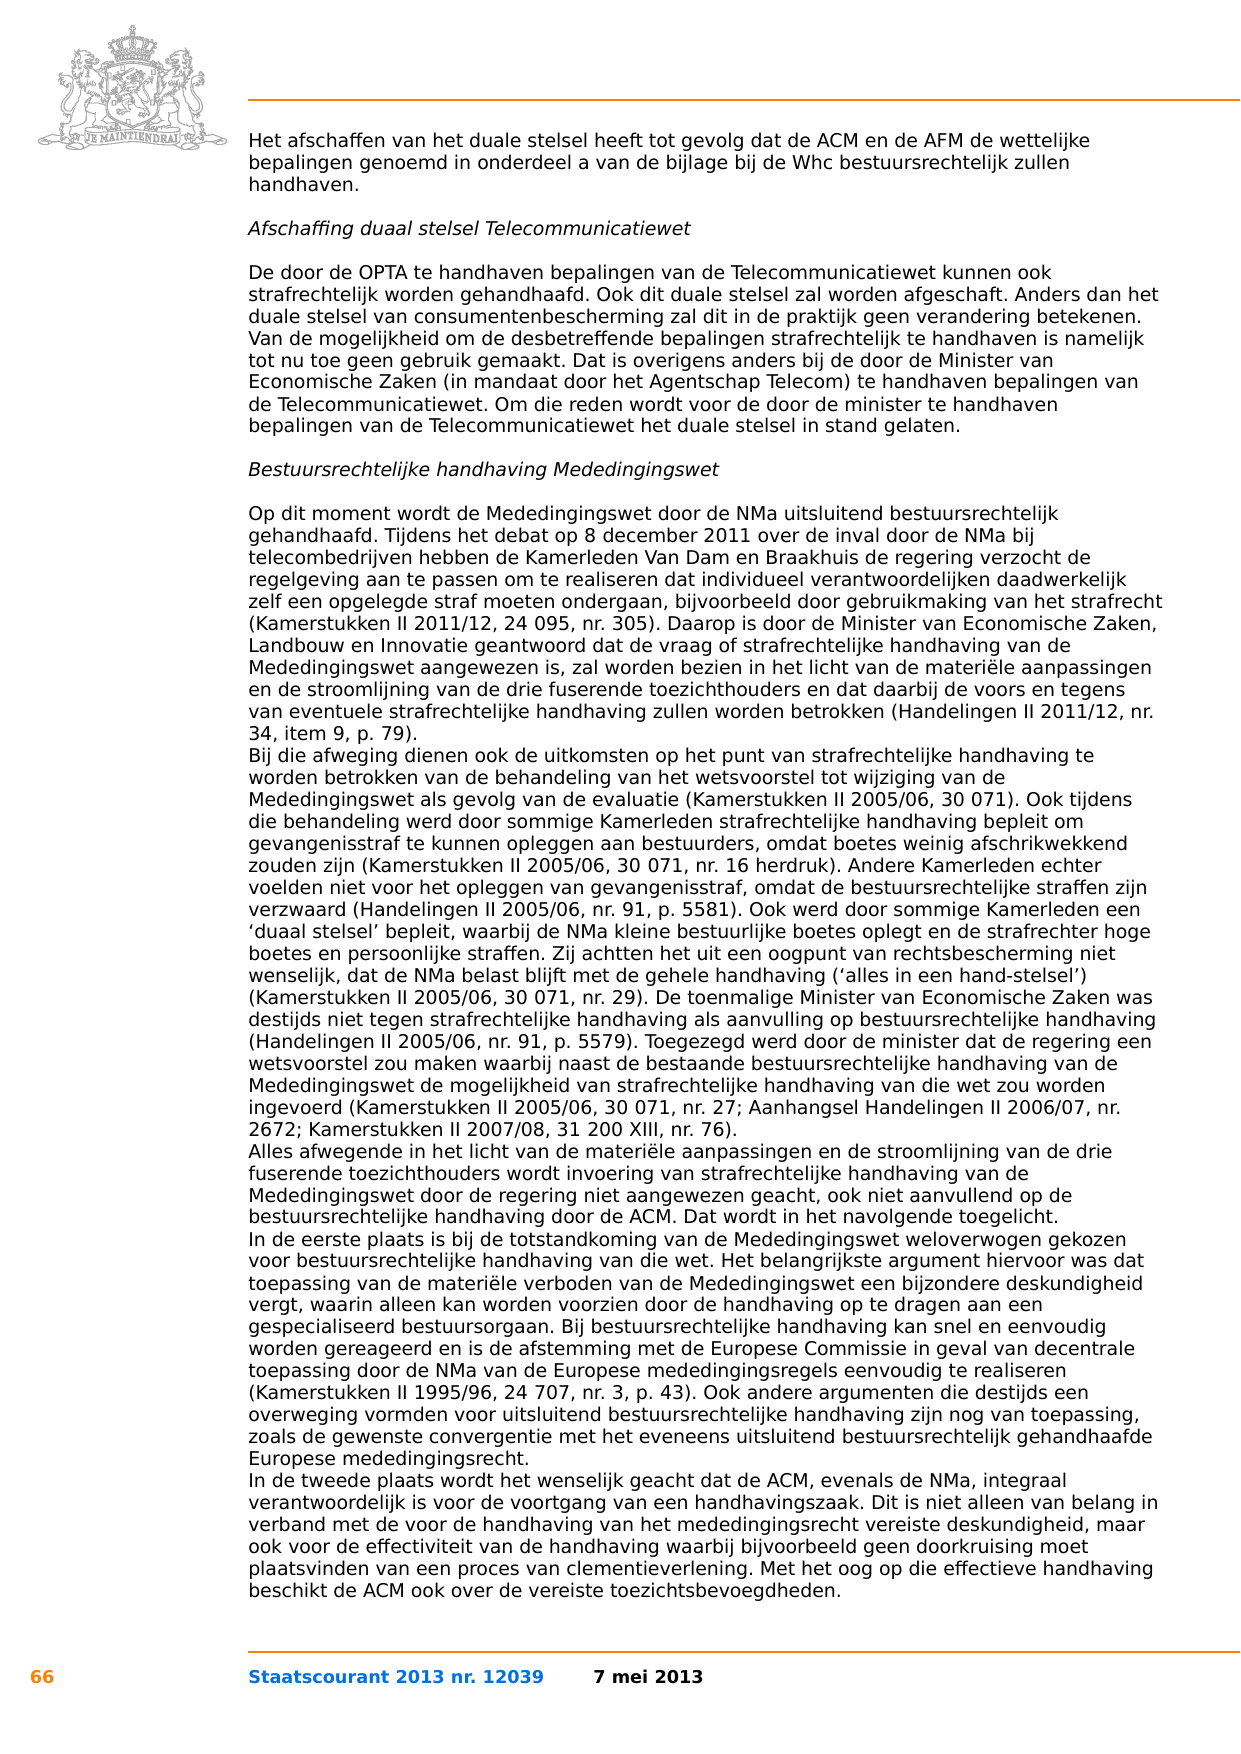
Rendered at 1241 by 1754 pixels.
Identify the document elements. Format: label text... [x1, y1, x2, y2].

text Alles afwegende in het licht van de materiële aanpassingen en de stroomlijning van de drie fuserende toezichthouders wordt invoering van strafrechtelijke handhaving van de Mededingingswet door de regering niet aangewezen geacht, ook niet aanvullend op de bestuursrechtelijke handhaving door de ACM. Dat wordt in het navolgende toegelicht. [248, 1141, 1163, 1228]
text Bij die afweging dienen ook de uitkomsten op het punt van strafrechtelijke handhaving te worden betrokken van de behandeling van het wetsvoorstel tot wijziging van de Mededingingswet als gevolg van de evaluatie (Kamerstukken II 2005/06, 30 071). Ook tijdens die behandeling werd door sommige Kamerleden strafrechtelijke handhaving bepleit om gevangenisstraf te kunnen opleggen aan bestuurders, omdat boetes weinig afschrikwekkend zouden zijn (Kamerstukken II 2005/06, 30 071, nr. 16 herdruk). Andere Kamerleden echter voelden niet voor het opleggen van gevangenisstraf, omdat de bestuursrechtelijke straffen zijn verzwaard (Handelingen II 2005/06, nr. 91, p. 5581). Ook werd door sommige Kamerleden een ‘duaal stelsel’ bepleit, waarbij de NMa kleine bestuurlijke boetes oplegt en de strafrechter hoge boetes en persoonlijke straffen. Zij achtten het uit een oogpunt van rechtsbescherming niet wenselijk, dat de NMa belast blijft met de gehele handhaving (‘alles in een hand-stelsel’) (Kamerstukken II 2005/06, 30 071, nr. 29). De toenmalige Minister van Economische Zaken was destijds niet tegen strafrechtelijke handhaving als aanvulling op bestuursrechtelijke handhaving (Handelingen II 2005/06, nr. 91, p. 5579). Toegezegd werd door de minister dat de regering een wetsvoorstel zou maken waarbij naast de bestaande bestuursrechtelijke handhaving van de Mededingingswet de mogelijkheid van strafrechtelijke handhaving van die wet zou worden ingevoerd (Kamerstukken II 2005/06, 30 071, nr. 27; Aanhangsel Handelingen II 2006/07, nr. 2672; Kamerstukken II 2007/08, 31 200 XIII, nr. 76). [248, 745, 1163, 1141]
text Op dit moment wordt de Mededingingswet door de NMa uitsluitend bestuursrechtelijk gehandhaafd. Tijdens het debat op 8 december 2011 over de inval door de NMa bij telecombedrijven hebben de Kamerleden Van Dam en Braakhuis de regering verzocht de regelgeving aan te passen om te realiseren dat individueel verantwoordelijken daadwerkelijk zelf een opgelegde straf moeten ondergaan, bijvoorbeeld door gebruikmaking van het strafrecht (Kamerstukken II 2011/12, 24 095, nr. 305). Daarop is door de Minister van Economische Zaken, Landbouw en Innovatie geantwoord dat de vraag of strafrechtelijke handhaving van de Mededingingswet aangewezen is, zal worden bezien in het licht van de materiële aanpassingen en de stroomlijning van de drie fuserende toezichthouders en dat daarbij de voors en tegens van eventuele strafrechtelijke handhaving zullen worden betrokken (Handelingen II 2011/12, nr. 34, item 9, p. 79). [248, 503, 1163, 745]
subtitle Bestuursrechtelijke handhaving Mededingingswet [248, 459, 1163, 481]
subtitle Afschaffing duaal stelsel Telecommunicatiewet [248, 218, 1163, 240]
text De door de OPTA te handhaven bepalingen van de Telecommunicatiewet kunnen ook strafrechtelijk worden gehandhaafd. Ook dit duale stelsel zal worden afgeschaft. Anders dan het duale stelsel van consumentenbescherming zal dit in de praktijk geen verandering betekenen. Van de mogelijkheid om de desbetreffende bepalingen strafrechtelijk te handhaven is namelijk tot nu toe geen gebruik gemaakt. Dat is overigens anders bij de door de Minister van Economische Zaken (in mandaat door het Agentschap Telecom) te handhaven bepalingen van de Telecommunicatiewet. Om die reden wordt voor de door de minister te handhaven bepalingen van de Telecommunicatiewet het duale stelsel in stand gelaten. [248, 262, 1163, 437]
text In de tweede plaats wordt het wenselijk geacht dat de ACM, evenals de NMa, integraal verantwoordelijk is voor de voortgang van een handhavingszaak. Dit is niet alleen van belang in verband met de voor de handhaving van het mededingingsrecht vereiste deskundigheid, maar ook voor de effectiviteit van de handhaving waarbij bijvoorbeeld geen doorkruising moet plaatsvinden van een proces van clementieverlening. Met het oog op die effectieve handhaving beschikt de ACM ook over de vereiste toezichtsbevoegdheden. [248, 1470, 1163, 1602]
text Het afschaffen van het duale stelsel heeft tot gevolg dat de ACM en de AFM de wettelijke bepalingen genoemd in onderdeel a van de bijlage bij de Whc bestuursrechtelijk zullen handhaven. [248, 130, 1163, 196]
picture [38, 25, 227, 150]
text In de eerste plaats is bij de totstandkoming van de Mededingingswet weloverwogen gekozen voor bestuursrechtelijke handhaving van die wet. Het belangrijkste argument hiervoor was dat toepassing van de materiële verboden van de Mededingingswet een bijzondere deskundigheid vergt, waarin alleen kan worden voorzien door de handhaving op te dragen aan een gespecialiseerd bestuursorgaan. Bij bestuursrechtelijke handhaving kan snel en eenvoudig worden gereageerd en is de afstemming met de Europese Commissie in geval van decentrale toepassing door de NMa van de Europese mededingingsregels eenvoudig te realiseren (Kamerstukken II 1995/96, 24 707, nr. 3, p. 43). Ook andere argumenten die destijds een overweging vormden voor uitsluitend bestuursrechtelijke handhaving zijn nog van toepassing, zoals de gewenste convergentie met het eveneens uitsluitend bestuursrechtelijk gehandhaafde Europese mededingingsrecht. [248, 1228, 1163, 1470]
